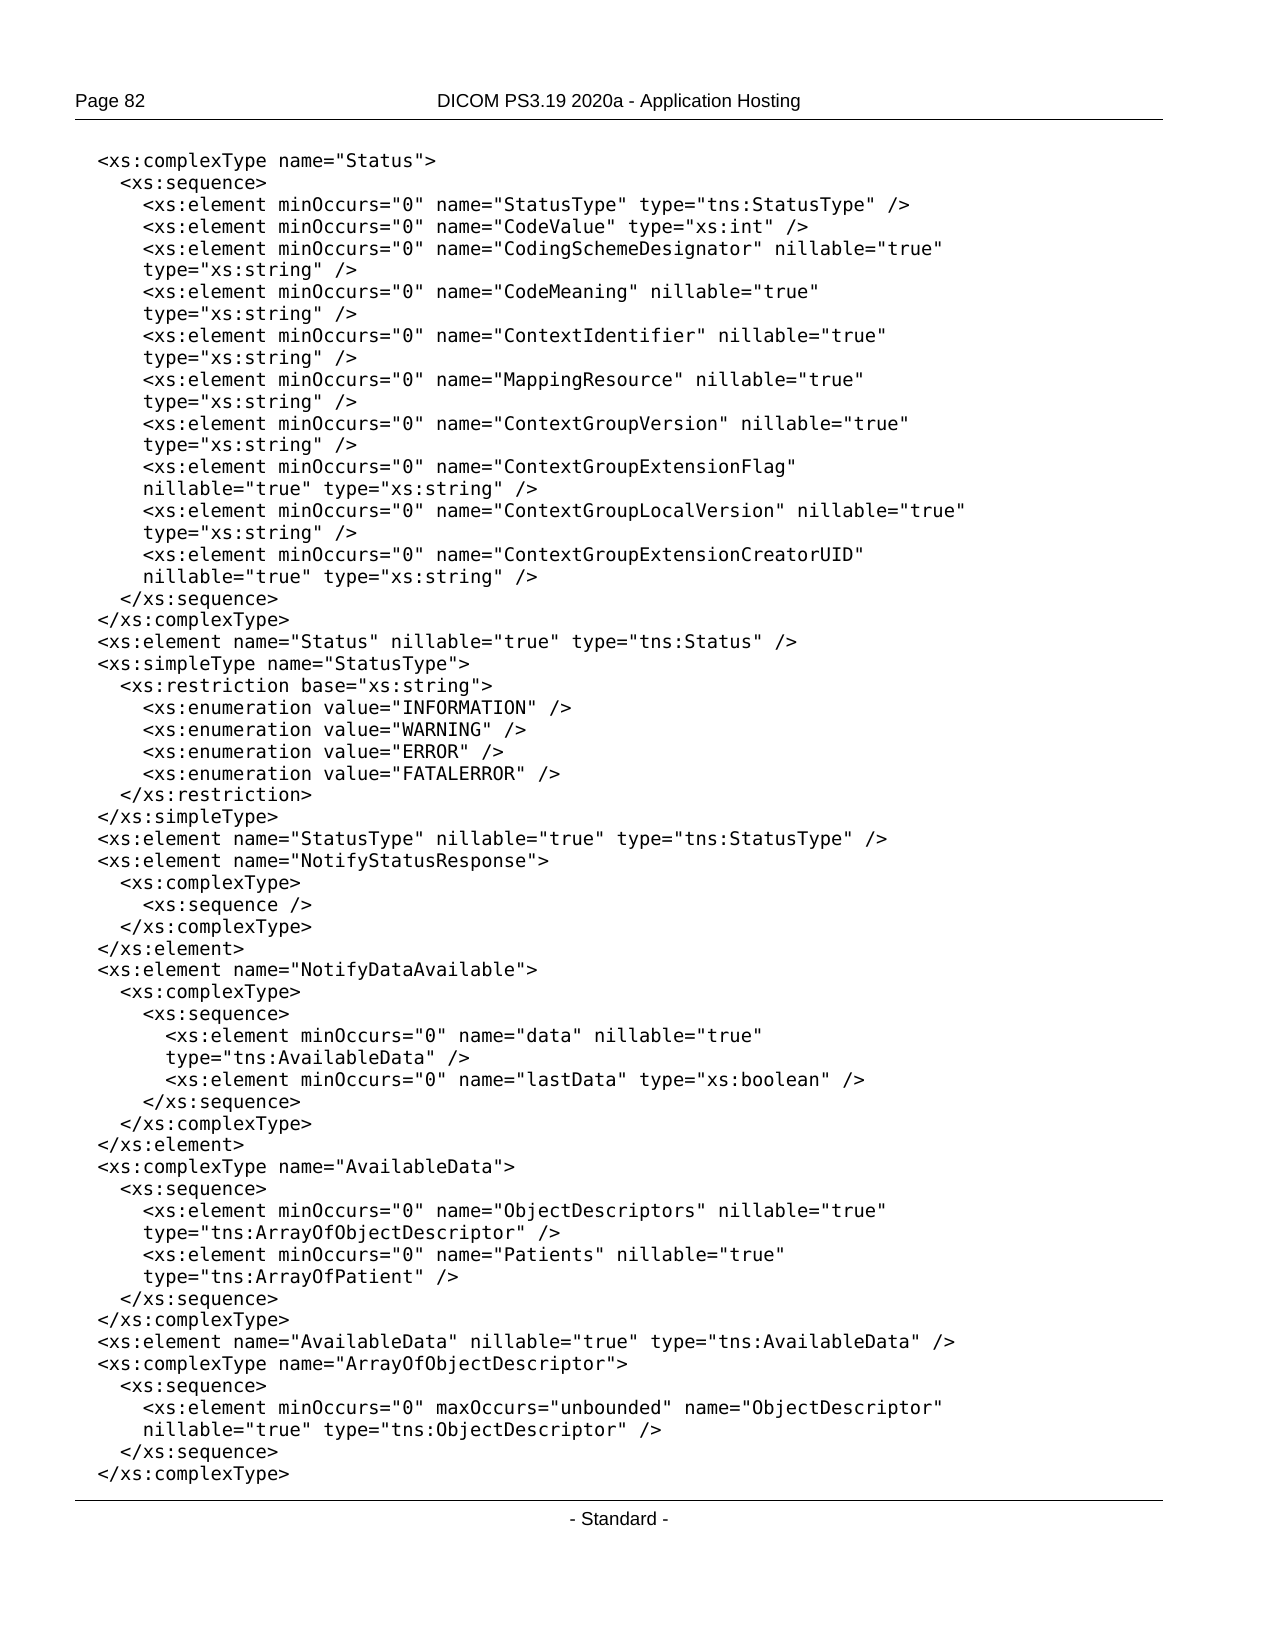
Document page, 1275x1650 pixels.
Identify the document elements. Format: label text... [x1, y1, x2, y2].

text <xs:complexType name="Status"> <xs:sequence> <xs:element minOccurs="0" name="StatusType" type="tns:StatusType" /> <xs:element minOccurs="0" name="CodeValue" type="xs:int" /> <xs:element minOccurs="0" name="CodingSchemeDesignator" nillable="true" type="xs:string" /> <xs:element minOccurs="0" name="CodeMeaning" nillable="true" type="xs:string" /> <xs:element minOccurs="0" name="ContextIdentifier" nillable="true" type="xs:string" /> <xs:element minOccurs="0" name="MappingResource" nillable="true" type="xs:string" /> <xs:element minOccurs="0" name="ContextGroupVersion" nillable="true" type="xs:string" /> <xs:element minOccurs="0" name="ContextGroupExtensionFlag" nillable="true" type="xs:string" /> <xs:element minOccurs="0" name="ContextGroupLocalVersion" nillable="true" type="xs:string" /> <xs:element minOccurs="0" name="ContextGroupExtensionCreatorUID" nillable="true" type="xs:string" /> </xs:sequence> </xs:complexType> <xs:element name="Status" nillable="true" type="tns:Status" /> <xs:simpleType name="StatusType"> <xs:restriction base="xs:string"> <xs:enumeration value="INFORMATION" /> <xs:enumeration value="WARNING" /> <xs:enumeration value="ERROR" /> <xs:enumeration value="FATALERROR" /> </xs:restriction> </xs:simpleType> <xs:element name="StatusType" nillable="true" type="tns:StatusType" /> <xs:element name="NotifyStatusResponse"> <xs:complexType> <xs:sequence /> </xs:complexType> </xs:element> <xs:element name="NotifyDataAvailable"> <xs:complexType> <xs:sequence> <xs:element minOccurs="0" name="data" nillable="true" type="tns:AvailableData" /> <xs:element minOccurs="0" name="lastData" type="xs:boolean" /> </xs:sequence> </xs:complexType> </xs:element> <xs:complexType name="AvailableData"> <xs:sequence> <xs:element minOccurs="0" name="ObjectDescriptors" nillable="true" type="tns:ArrayOfObjectDescriptor" /> <xs:element minOccurs="0" name="Patients" nillable="true" type="tns:ArrayOfPatient" /> </xs:sequence> </xs:complexType> <xs:element name="AvailableData" nillable="true" type="tns:AvailableData" /> <xs:complexType name="ArrayOfObjectDescriptor"> <xs:sequence> <xs:element minOccurs="0" maxOccurs="unbounded" name="ObjectDescriptor" nillable="true" type="tns:ObjectDescriptor" /> </xs:sequence> </xs:complexType> [75, 150, 1162, 1484]
